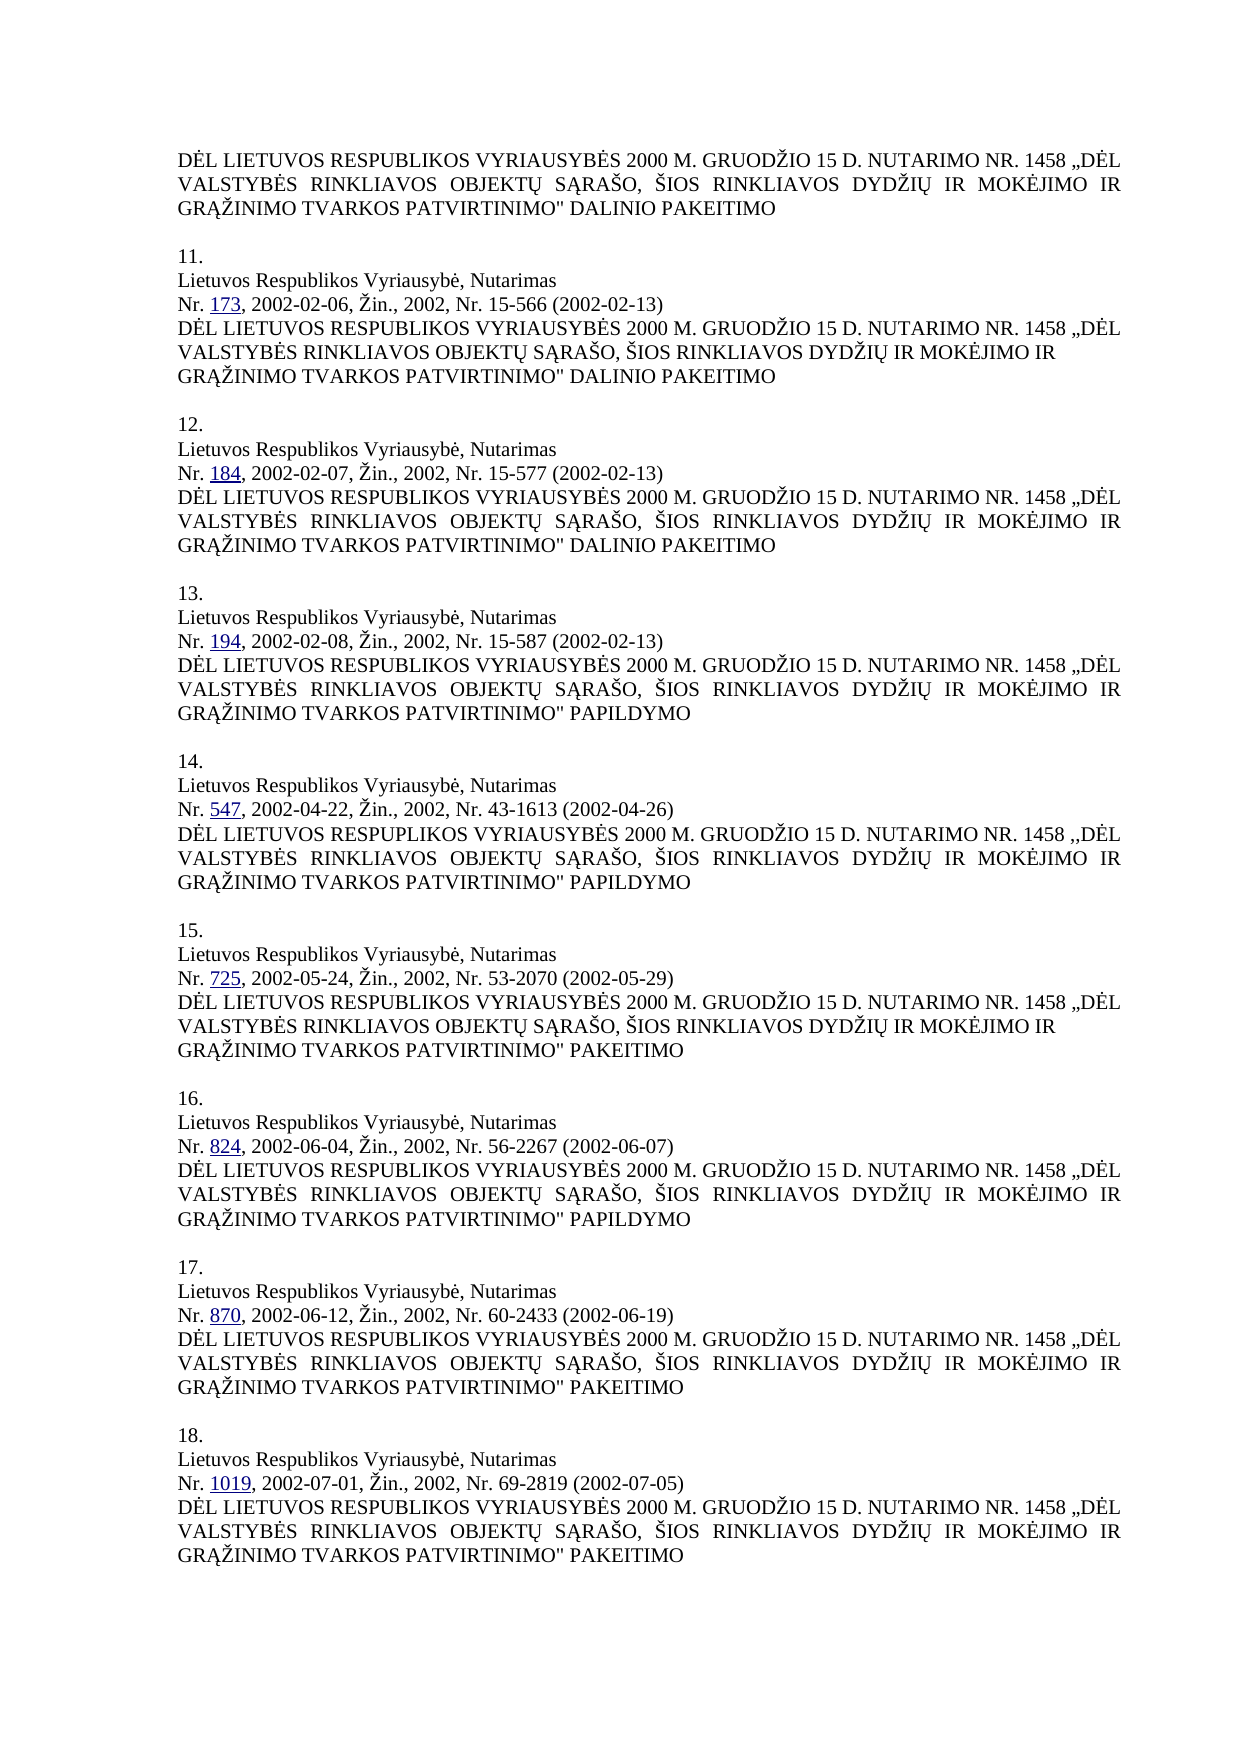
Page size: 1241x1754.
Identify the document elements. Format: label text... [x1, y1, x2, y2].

text 16. [177, 1086, 1122, 1110]
text Lietuvos Respublikos Vyriausybė, Nutarimas [177, 773, 1122, 797]
text Nr. 725, 2002-05-24, Žin., 2002, Nr. 53-2070 (2002-05-29) [177, 966, 1122, 990]
text Nr. 1019, 2002-07-01, Žin., 2002, Nr. 69-2819 (2002-07-05) [177, 1471, 1122, 1495]
text 14. [177, 749, 1122, 773]
text Lietuvos Respublikos Vyriausybė, Nutarimas [177, 942, 1122, 966]
text 15. [177, 918, 1122, 942]
text DĖL LIETUVOS RESPUBLIKOS VYRIAUSYBĖS 2000 M. GRUODŽIO 15 D. NUTARIMO NR. 1458 „DĖL VALSTYBĖS RINKLIAVOS OBJEKTŲ SĄRAŠO, ŠIOS RINKLIAVOS DYDŽIŲ IR MOKĖJIMO IR GRĄŽINIMO TVARKOS PATVIRTINIMO" PAPILDYMO [177, 1158, 1122, 1231]
text 12. [177, 412, 1122, 436]
text 11. [177, 244, 1122, 268]
text DĖL LIETUVOS RESPUBLIKOS VYRIAUSYBĖS 2000 M. GRUODŽIO 15 D. NUTARIMO NR. 1458 „DĖL VALSTYBĖS RINKLIAVOS OBJEKTŲ SĄRAŠO, ŠIOS RINKLIAVOS DYDŽIŲ IR MOKĖJIMO IR GRĄŽINIMO TVARKOS PATVIRTINIMO" PAKEITIMO [177, 1495, 1122, 1567]
text Lietuvos Respublikos Vyriausybė, Nutarimas [177, 268, 1122, 292]
text Lietuvos Respublikos Vyriausybė, Nutarimas [177, 1447, 1122, 1471]
text DĖL LIETUVOS RESPUBLIKOS VYRIAUSYBĖS 2000 M. GRUODŽIO 15 D. NUTARIMO NR. 1458 „DĖL VALSTYBĖS RINKLIAVOS OBJEKTŲ SĄRAŠO, ŠIOS RINKLIAVOS DYDŽIŲ IR MOKĖJIMO IR GRĄŽINIMO TVARKOS PATVIRTINIMO" PAKEITIMO [177, 990, 1122, 1062]
text Nr. 194, 2002-02-08, Žin., 2002, Nr. 15-587 (2002-02-13) [177, 629, 1122, 653]
text DĖL LIETUVOS RESPUBLIKOS VYRIAUSYBĖS 2000 M. GRUODŽIO 15 D. NUTARIMO NR. 1458 „DĖL VALSTYBĖS RINKLIAVOS OBJEKTŲ SĄRAŠO, ŠIOS RINKLIAVOS DYDŽIŲ IR MOKĖJIMO IR GRĄŽINIMO TVARKOS PATVIRTINIMO" PAKEITIMO [177, 1327, 1122, 1399]
text DĖL LIETUVOS RESPUBLIKOS VYRIAUSYBĖS 2000 M. GRUODŽIO 15 D. NUTARIMO NR. 1458 „DĖL VALSTYBĖS RINKLIAVOS OBJEKTŲ SĄRAŠO, ŠIOS RINKLIAVOS DYDŽIŲ IR MOKĖJIMO IR GRĄŽINIMO TVARKOS PATVIRTINIMO" DALINIO PAKEITIMO [177, 484, 1122, 557]
text Nr. 173, 2002-02-06, Žin., 2002, Nr. 15-566 (2002-02-13) [177, 292, 1122, 316]
text 13. [177, 581, 1122, 605]
text Lietuvos Respublikos Vyriausybė, Nutarimas [177, 605, 1122, 629]
text Lietuvos Respublikos Vyriausybė, Nutarimas [177, 1110, 1122, 1134]
text 18. [177, 1423, 1122, 1447]
text Nr. 547, 2002-04-22, Žin., 2002, Nr. 43-1613 (2002-04-26) [177, 797, 1122, 821]
text Lietuvos Respublikos Vyriausybė, Nutarimas [177, 436, 1122, 461]
text Nr. 870, 2002-06-12, Žin., 2002, Nr. 60-2433 (2002-06-19) [177, 1303, 1122, 1327]
text DĖL LIETUVOS RESPUBLIKOS VYRIAUSYBĖS 2000 M. GRUODŽIO 15 D. NUTARIMO NR. 1458 „DĖL VALSTYBĖS RINKLIAVOS OBJEKTŲ SĄRAŠO, ŠIOS RINKLIAVOS DYDŽIŲ IR MOKĖJIMO IR GRĄŽINIMO TVARKOS PATVIRTINIMO" DALINIO PAKEITIMO [177, 148, 1122, 220]
text DĖL LIETUVOS RESPUBLIKOS VYRIAUSYBĖS 2000 M. GRUODŽIO 15 D. NUTARIMO NR. 1458 „DĖL VALSTYBĖS RINKLIAVOS OBJEKTŲ SĄRAŠO, ŠIOS RINKLIAVOS DYDŽIŲ IR MOKĖJIMO IR GRĄŽINIMO TVARKOS PATVIRTINIMO" DALINIO PAKEITIMO [177, 316, 1122, 388]
text 17. [177, 1254, 1122, 1279]
text DĖL LIETUVOS RESPUPLIKOS VYRIAUSYBĖS 2000 M. GRUODŽIO 15 D. NUTARIMO NR. 1458 ,,DĖL VALSTYBĖS RINKLIAVOS OBJEKTŲ SĄRAŠO, ŠIOS RINKLIAVOS DYDŽIŲ IR MOKĖJIMO IR GRĄŽINIMO TVARKOS PATVIRTINIMO" PAPILDYMO [177, 821, 1122, 894]
text Nr. 184, 2002-02-07, Žin., 2002, Nr. 15-577 (2002-02-13) [177, 461, 1122, 484]
text Nr. 824, 2002-06-04, Žin., 2002, Nr. 56-2267 (2002-06-07) [177, 1134, 1122, 1158]
text Lietuvos Respublikos Vyriausybė, Nutarimas [177, 1279, 1122, 1303]
text DĖL LIETUVOS RESPUBLIKOS VYRIAUSYBĖS 2000 M. GRUODŽIO 15 D. NUTARIMO NR. 1458 „DĖL VALSTYBĖS RINKLIAVOS OBJEKTŲ SĄRAŠO, ŠIOS RINKLIAVOS DYDŽIŲ IR MOKĖJIMO IR GRĄŽINIMO TVARKOS PATVIRTINIMO" PAPILDYMO [177, 653, 1122, 725]
